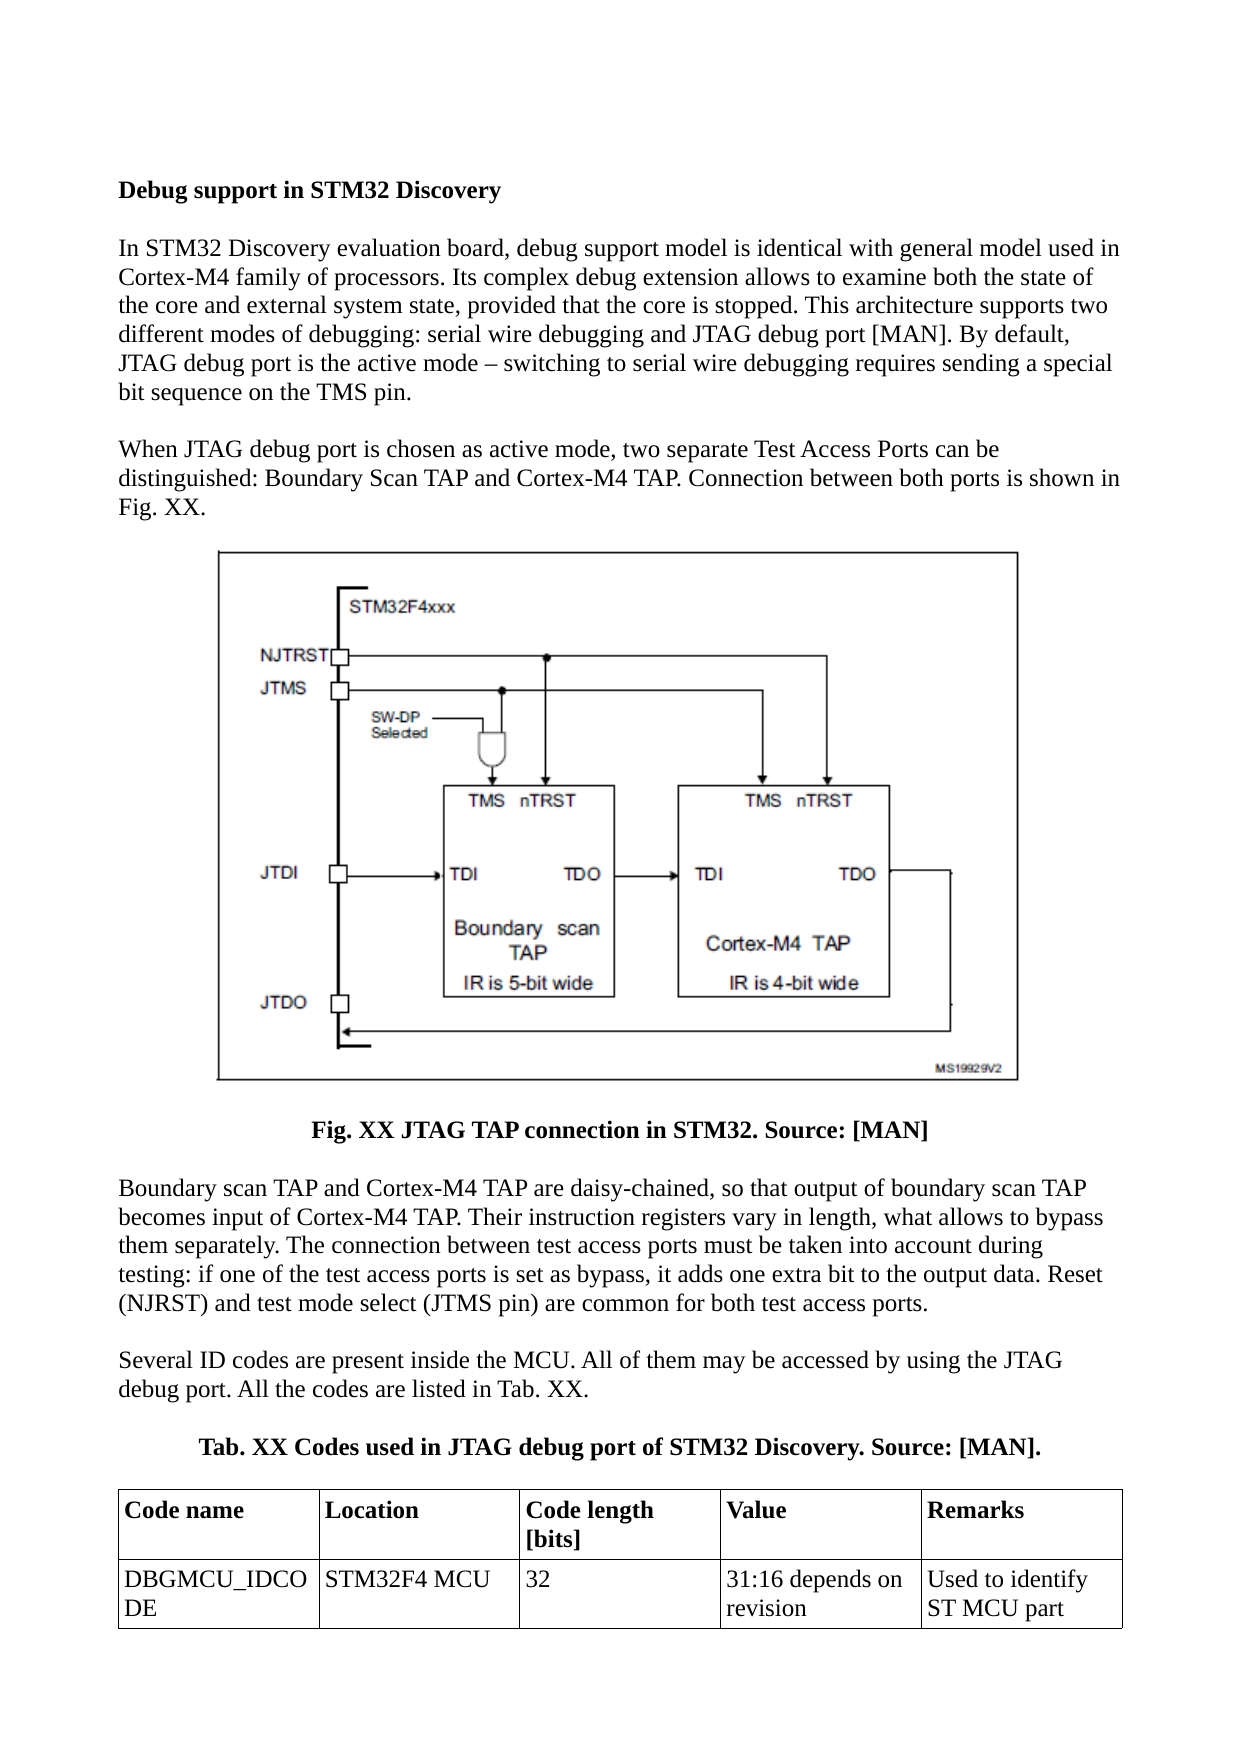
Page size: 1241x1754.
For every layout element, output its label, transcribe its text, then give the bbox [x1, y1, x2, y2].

table_header Location [320, 1490, 519, 1558]
text Several ID codes are present inside the MCU. All of them may be accessed by using the JTAG debug port. All the codes are listed in Tab. XX. [118, 1346, 1122, 1403]
text Debug support in STM32 Discovery [118, 176, 1122, 204]
picture [212, 549, 1028, 1087]
text Boundary scan TAP and Cortex-M4 TAP are daisy-chained, so that output of boundary scan TAP becomes input of Cortex-M4 TAP. Their instruction registers vary in length, what allows to bypass them separately. The connection between test access ports must be taken into account during testing: if one of the test access ports is set as bypass, it adds one extra bit to the output data. Reset (NJRST) and test mode select (JTMS pin) are common for both test access ports. [118, 1173, 1122, 1317]
table_header Code length [bits] [520, 1490, 720, 1558]
text When JTAG debug port is chosen as active mode, two separate Test Access Ports can be distinguished: Boundary Scan TAP and Cortex-M4 TAP. Connection between both ports is shown in Fig. XX. [118, 434, 1122, 521]
table_cell 32 [520, 1560, 720, 1627]
table_header Value [721, 1490, 921, 1558]
text In STM32 Discovery evaluation board, debug support model is identical with general model used in Cortex-M4 family of processors. Its complex debug extension allows to examine both the state of the core and external system state, provided that the core is stopped. This architecture supports two different modes of debugging: serial wire debugging and JTAG debug port [MAN]. By default, JTAG debug port is the active mode – switching to serial wire debugging requires sending a special bit sequence on the TMS pin. [118, 233, 1122, 406]
table_header Code name [119, 1490, 319, 1558]
text Fig. XX JTAG TAP connection in STM32. Source: [MAN] [118, 1116, 1122, 1144]
table_cell Used to identify ST MCU part [922, 1560, 1122, 1627]
table_header Remarks [922, 1490, 1122, 1558]
table_cell 31:16 depends on revision [721, 1560, 921, 1627]
table_cell STM32F4 MCU [320, 1560, 519, 1627]
table_cell DBGMCU_IDCODE [119, 1560, 319, 1627]
text Tab. XX Codes used in JTAG debug port of STM32 Discovery. Source: [MAN]. [118, 1432, 1122, 1461]
